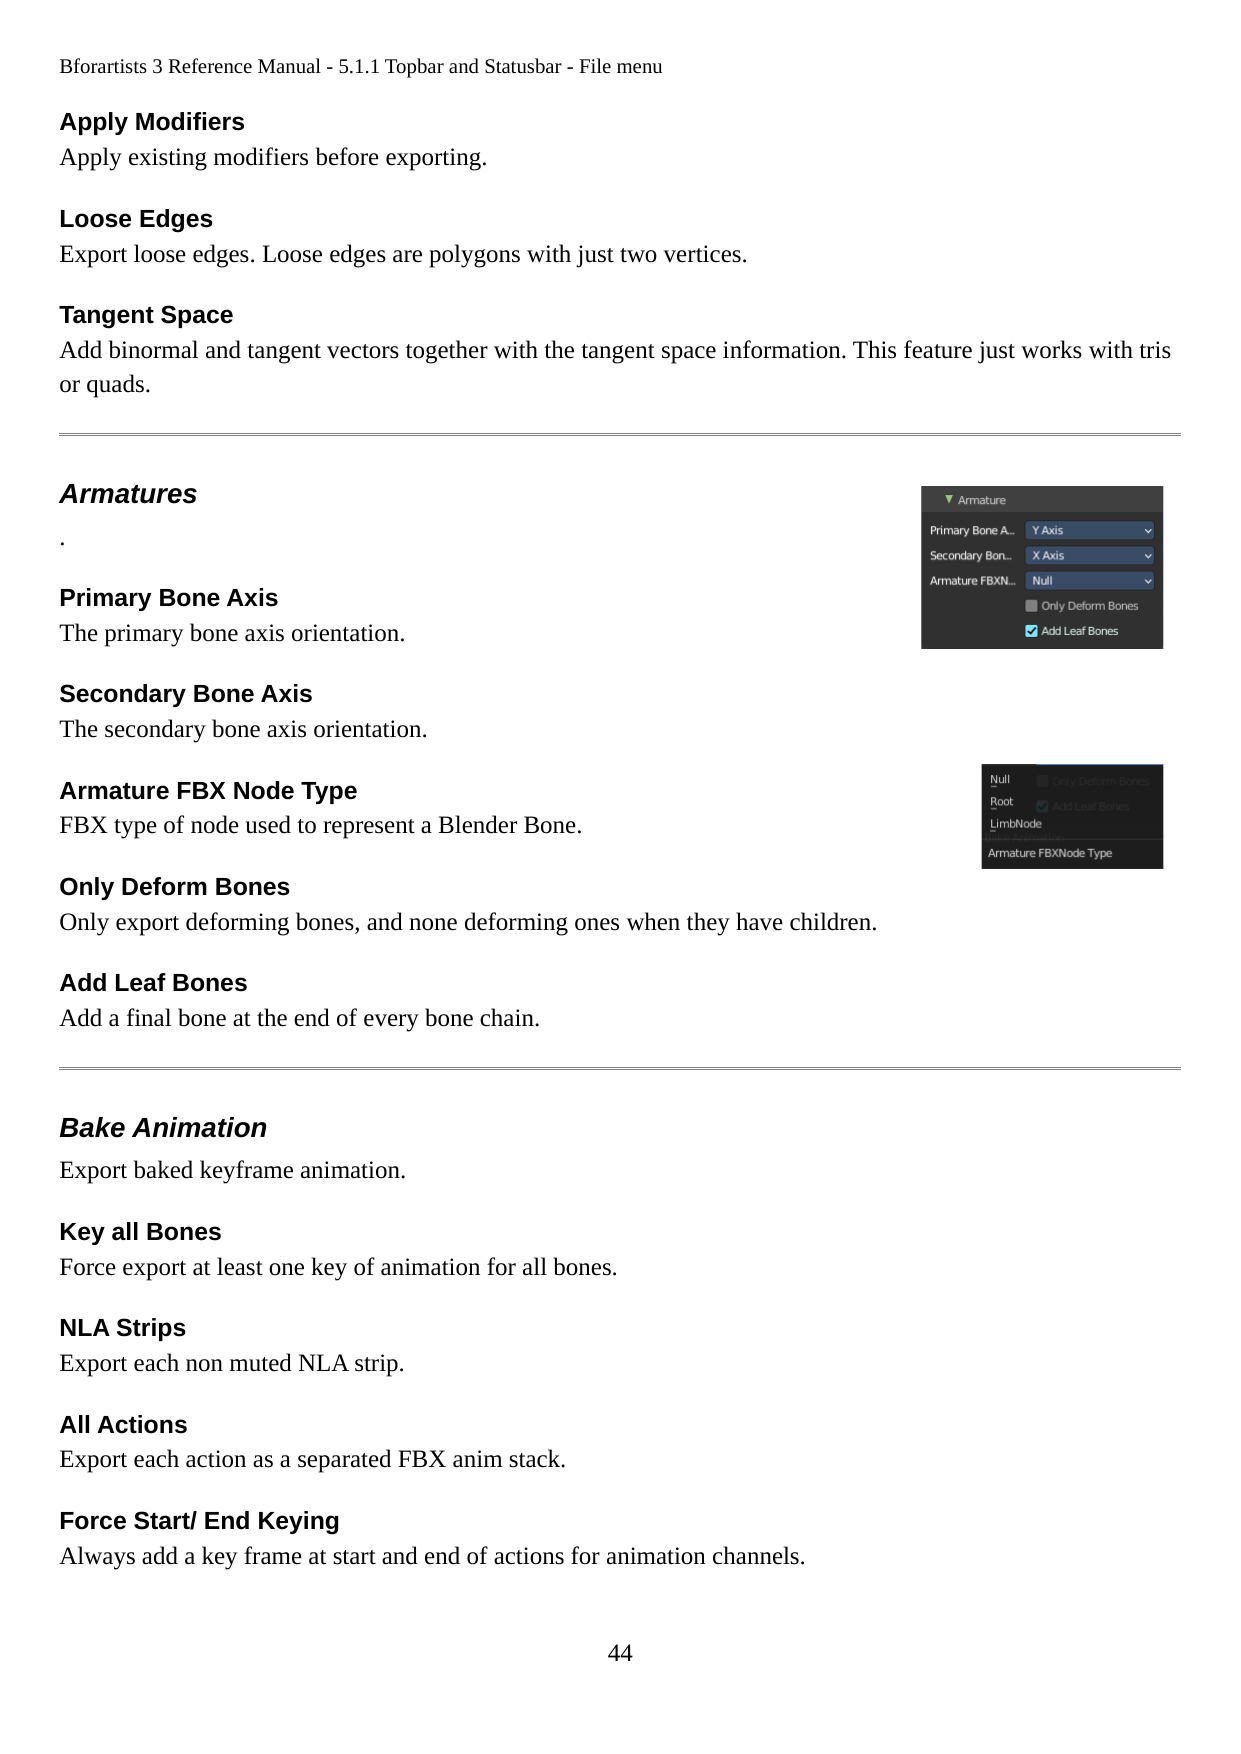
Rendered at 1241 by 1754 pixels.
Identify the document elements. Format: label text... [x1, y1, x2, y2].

subtitle Bake Animation [59, 1111, 1181, 1143]
subtitle [1164, 776, 1181, 804]
text Force export at least one key of animation for all bones. [59, 1252, 1181, 1281]
subtitle Tangent Space [59, 300, 1181, 329]
subtitle All Actions [59, 1410, 1181, 1438]
text Add binormal and tangent vectors together with the tangent space information. This feature just works with tris or quads. [59, 335, 1181, 398]
text . [59, 522, 921, 550]
picture [981, 764, 1164, 869]
text Export each non muted NLA strip. [59, 1348, 1181, 1377]
subtitle Apply Modifiers [59, 107, 1181, 136]
subtitle Loose Edges [59, 204, 1181, 232]
text The primary bone axis orientation. [59, 618, 921, 647]
text Only export deforming bones, and none deforming ones when they have children. [59, 907, 1181, 936]
text Add a final bone at the end of every bone chain. [59, 1003, 1181, 1032]
text Always add a key frame at start and end of actions for animation channels. [59, 1541, 1181, 1569]
subtitle Key all Bones [59, 1217, 1181, 1246]
subtitle Add Leaf Bones [59, 968, 1181, 997]
subtitle [1164, 583, 1181, 612]
subtitle Primary Bone Axis [59, 583, 921, 612]
subtitle NLA Strips [59, 1313, 1181, 1342]
picture [921, 486, 1164, 649]
text Export each action as a separated FBX anim stack. [59, 1444, 1181, 1473]
text Export loose edges. Loose edges are polygons with just two vertices. [59, 239, 1181, 267]
subtitle Only Deform Bones [59, 872, 1181, 901]
subtitle Armatures [59, 477, 1181, 509]
subtitle Force Start/ End Keying [59, 1506, 1181, 1534]
text FBX type of node used to represent a Blender Bone. [59, 811, 981, 839]
text The secondary bone axis orientation. [59, 714, 1181, 743]
text [1164, 522, 1181, 550]
subtitle Secondary Bone Axis [59, 679, 1181, 708]
subtitle Armature FBX Node Type [59, 776, 981, 804]
text Export baked keyframe animation. [59, 1155, 1181, 1184]
text Apply existing modifiers before exporting. [59, 142, 1181, 171]
